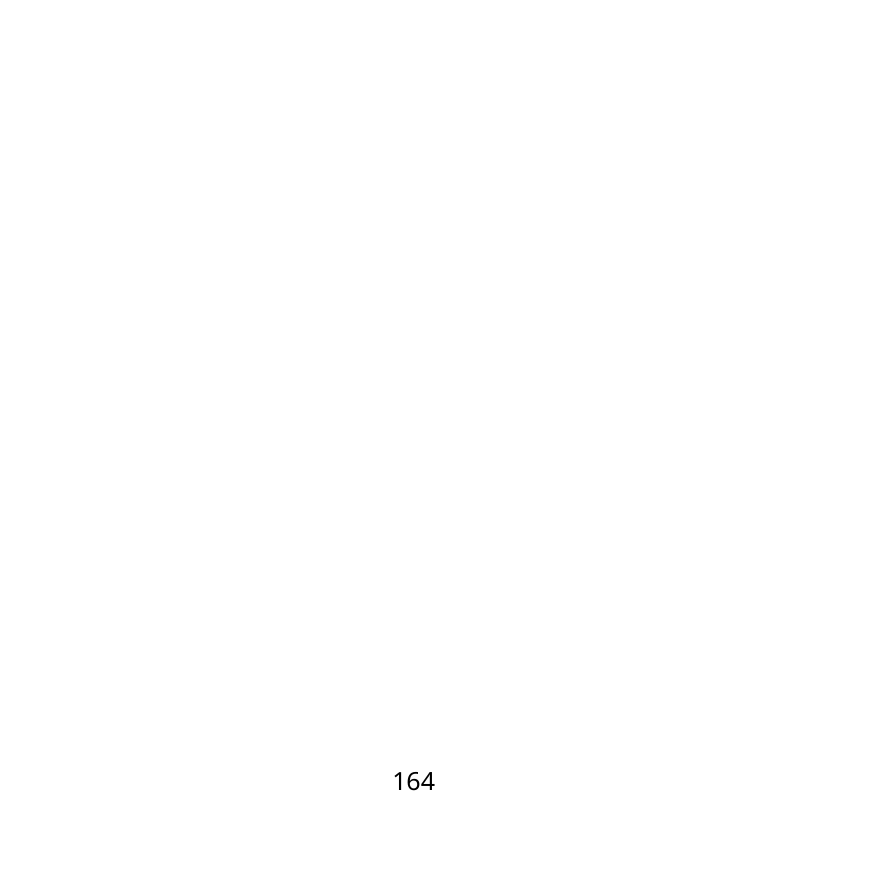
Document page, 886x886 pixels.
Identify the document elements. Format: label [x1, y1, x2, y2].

table_header [59, 89, 413, 117]
table_header [413, 89, 768, 117]
table_cell [59, 117, 413, 145]
table_cell [413, 117, 768, 145]
